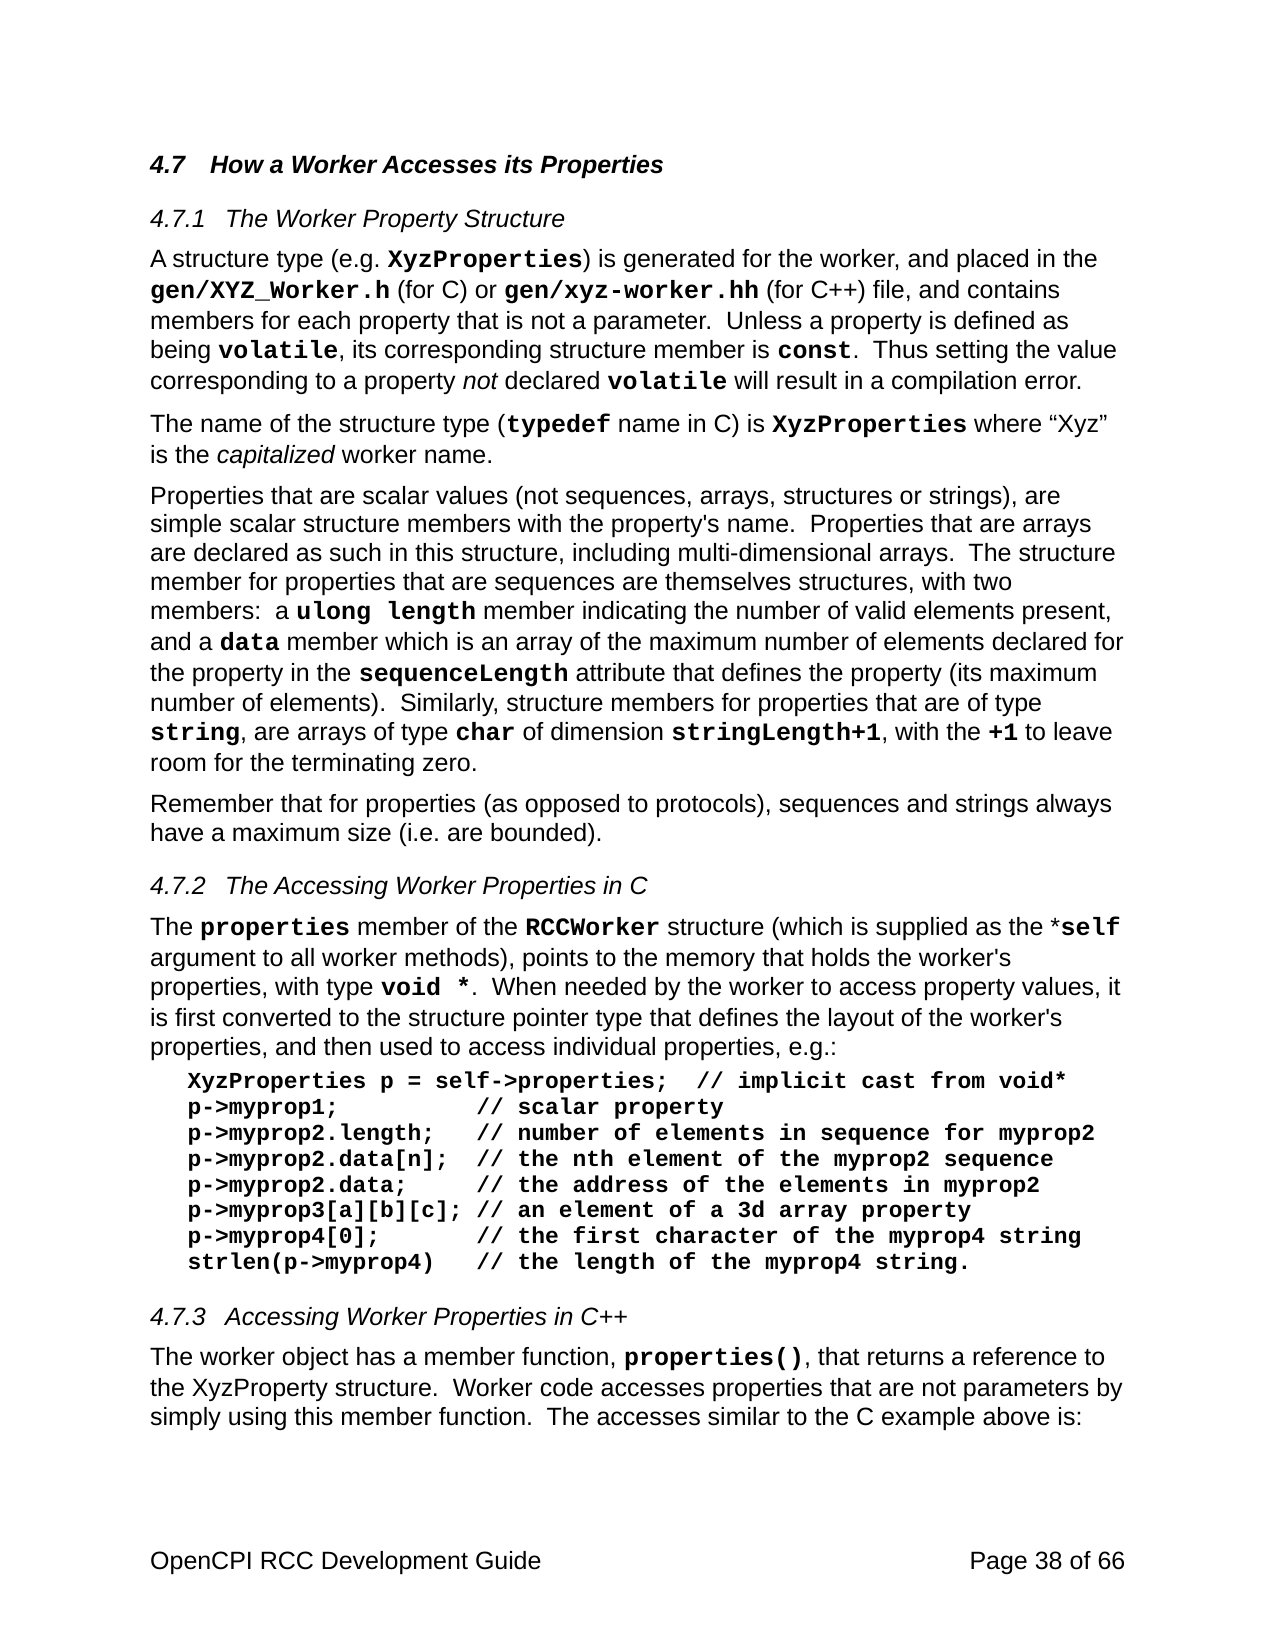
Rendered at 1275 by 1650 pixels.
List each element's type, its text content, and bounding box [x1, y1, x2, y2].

text The properties member of the RCCWorker structure (which is supplied as the *self argument to all worker methods), points to the memory that holds the worker's properties, with type void *. When needed by the worker to access property values, it is first converted to the structure pointer type that defines the layout of the worker's properties, and then used to access individual properties, e.g.: [150, 912, 1125, 1060]
subtitle The Accessing Worker Properties in C [150, 871, 1125, 900]
text Properties that are scalar values (not sequences, arrays, structures or strings), are simple scalar structure members with the property's name. Properties that are arrays are declared as such in this structure, including multi-dimensional arrays. The structure member for properties that are sequences are themselves structures, with two members: a ulong length member indicating the number of valid elements present, and a data member which is an array of the maximum number of elements declared for the property in the sequenceLength attribute that defines the property (its maximum number of elements). Similarly, structure members for properties that are of type string, are arrays of type char of dimension stringLength+1, with the +1 to leave room for the terminating zero. [150, 481, 1125, 777]
text XyzProperties p = self->properties; // implicit cast from void* p->myprop1; // scalar property p->myprop2.length; // number of elements in sequence for myprop2 p->myprop2.data[n]; // the nth element of the myprop2 sequence p->myprop2.data; // the address of the elements in myprop2 p->myprop3[a][b][c]; // an element of a 3d array property p->myprop4[0]; // the first character of the myprop4 string strlen(p->myprop4) // the length of the myprop4 string. [187, 1069, 1125, 1277]
text A structure type (e.g. XyzProperties) is generated for the worker, and placed in the gen/XYZ_Worker.h (for C) or gen/xyz-worker.hh (for C++) file, and contains members for each property that is not a parameter. Unless a property is defined as being volatile, its corresponding structure member is const. Thus setting the value corresponding to a property not declared volatile will result in a compilation error. [150, 244, 1125, 397]
subtitle The Worker Property Structure [150, 204, 1125, 232]
text Remember that for properties (as opposed to protocols), sequences and strings always have a maximum size (i.e. are bounded). [150, 789, 1125, 846]
text The worker object has a member function, properties(), that returns a reference to the XyzProperty structure. Worker code accesses properties that are not parameters by simply using this member function. The accesses similar to the C example above is: [150, 1342, 1125, 1431]
subtitle How a Worker Accesses its Properties [150, 150, 1125, 179]
subtitle Accessing Worker Properties in C++ [150, 1302, 1125, 1330]
text The name of the structure type (typedef name in C) is XyzProperties where “Xyz” is the capitalized worker name. [150, 409, 1125, 469]
